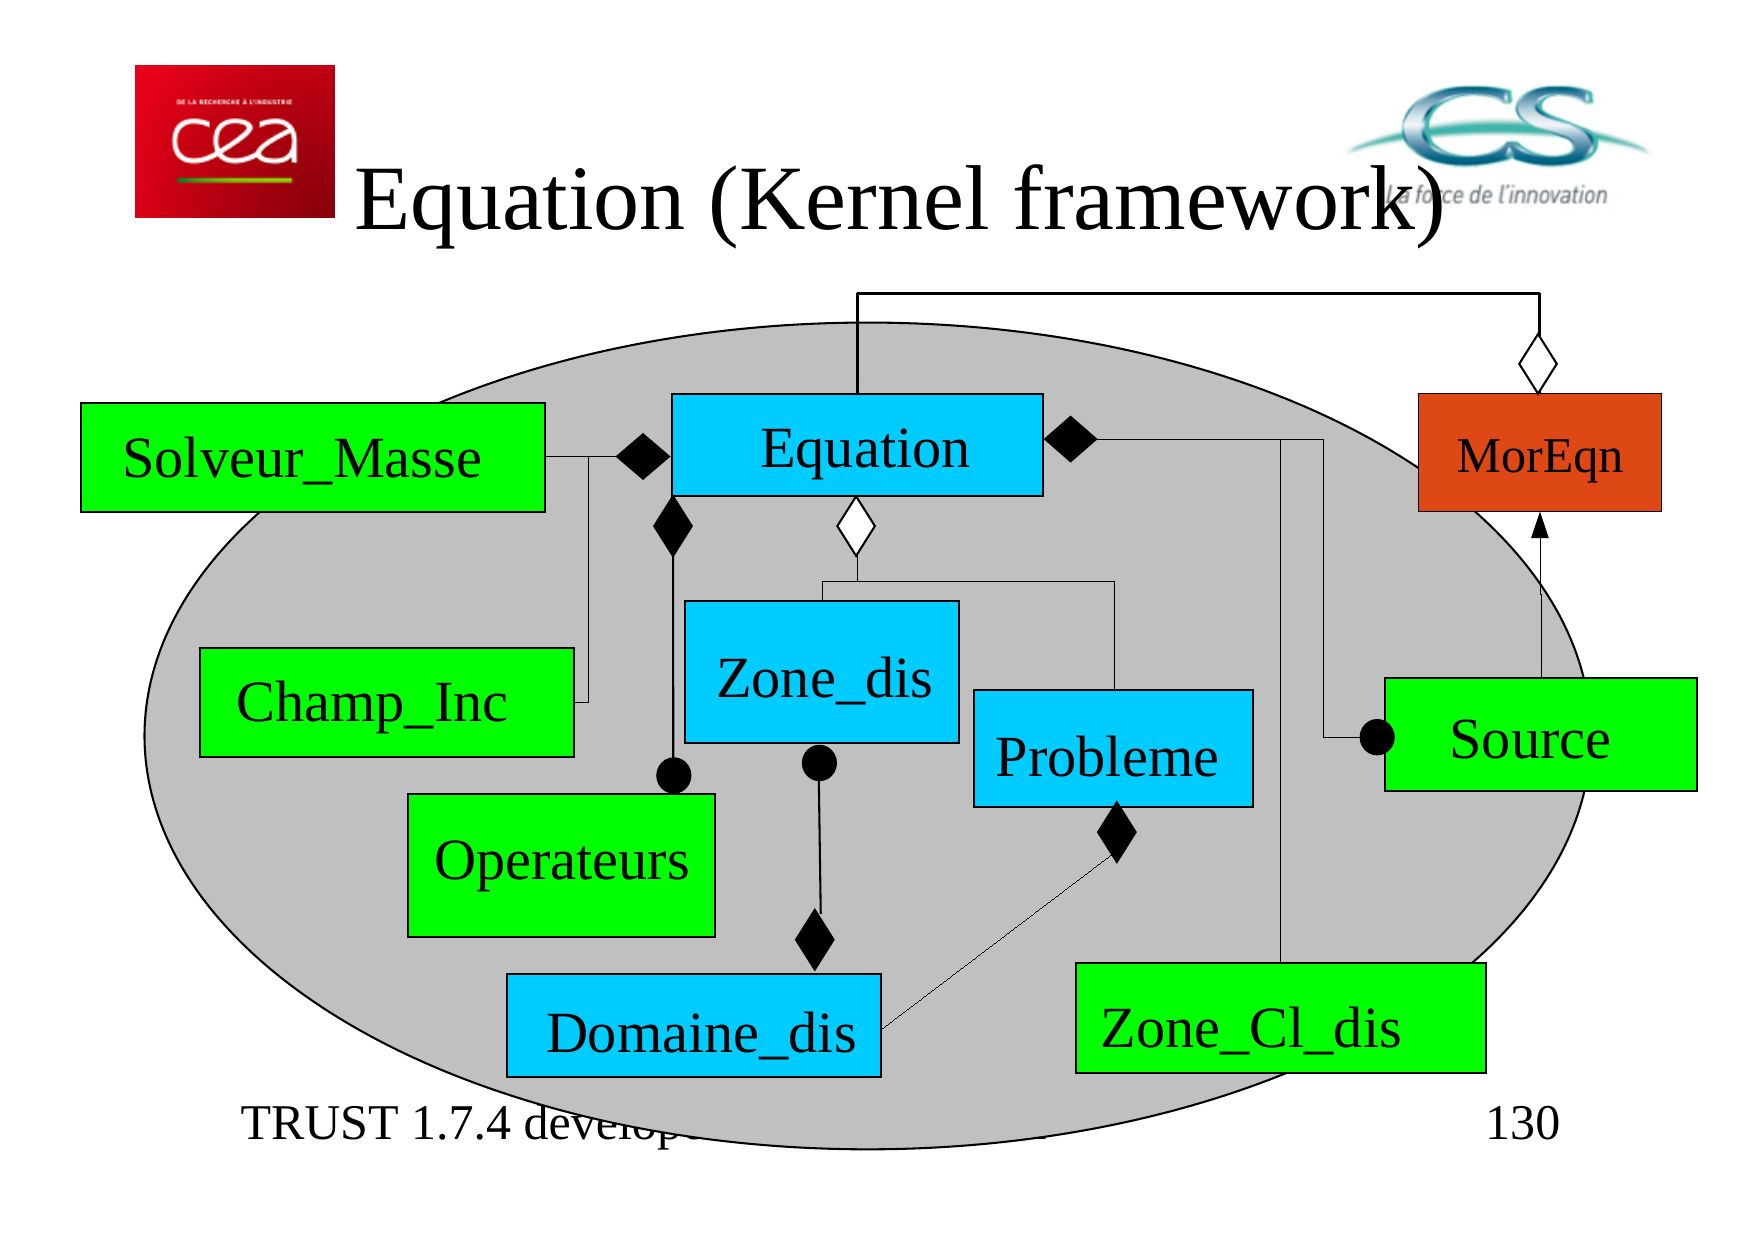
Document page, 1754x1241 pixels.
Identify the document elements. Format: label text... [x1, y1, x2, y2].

title Equation (Kernel framework) [225, 99, 1577, 287]
text_box Equation [745, 401, 987, 487]
text_box Zone_Cl_dis [1085, 982, 1448, 1068]
text_box [1519, 334, 1557, 394]
text_box [80, 322, 1698, 1150]
text_box Source [1434, 692, 1667, 778]
text_box Domaine_dis [530, 986, 873, 1072]
text_box Solveur_Masse [107, 411, 505, 497]
text_box Champ_Inc [221, 655, 542, 742]
text_box Zone_dis [701, 631, 949, 717]
text_box Probleme [980, 710, 1256, 796]
picture [135, 65, 335, 218]
picture [1340, 73, 1662, 218]
text_box Operateurs [419, 813, 706, 899]
text_box MorEqn [1418, 393, 1662, 512]
